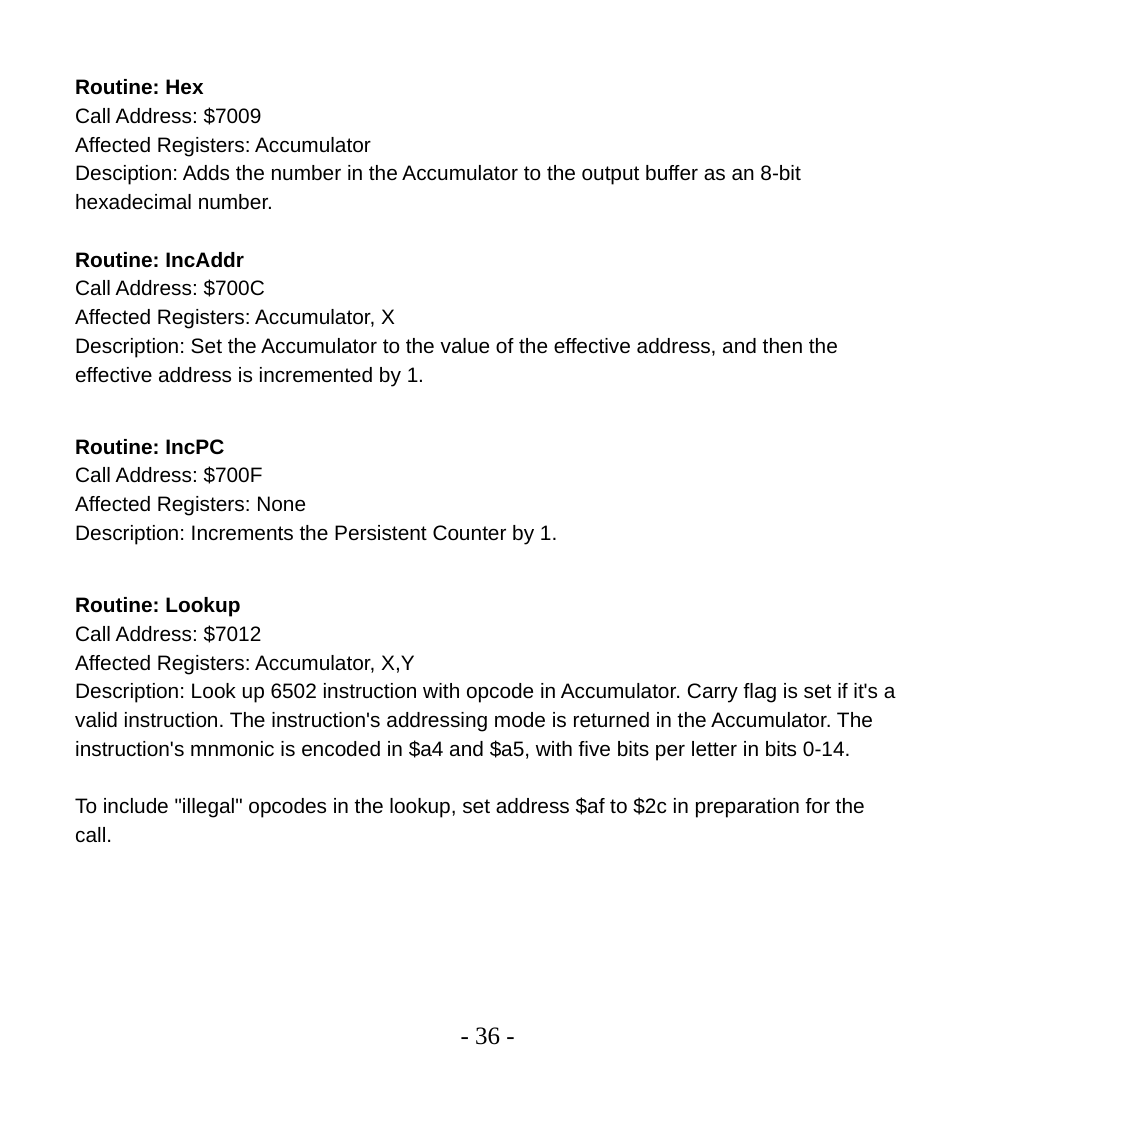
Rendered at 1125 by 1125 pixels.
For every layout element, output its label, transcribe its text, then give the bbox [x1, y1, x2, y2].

text Routine: Lookup Call Address: $7012 Affected Registers: Accumulator, X,Y Description: Look up 6502 instruction with opcode in Accumulator. Carry flag is set if it's a valid instruction. The instruction's addressing mode is returned in the Accumulator. The instruction's mnmonic is encoded in $a4 and $a5, with five bits per letter in bits 0-14. To include "illegal" opcodes in the lookup, set address $af to $2c in preparation for the call. [75, 564, 900, 876]
text Routine: IncPC Call Address: $700F Affected Registers: None Description: Increments the Persistent Counter by 1. [75, 434, 900, 545]
text Routine: Hex Call Address: $7009 Affected Registers: Accumulator Desciption: Adds the number in the Accumulator to the output buffer as an 8-bit hexadecimal number. Routine: IncAddr Call Address: $700C Affected Registers: Accumulator, X Description: Set the Accumulator to the value of the effective address, and then the effective address is incremented by 1. [75, 75, 900, 415]
